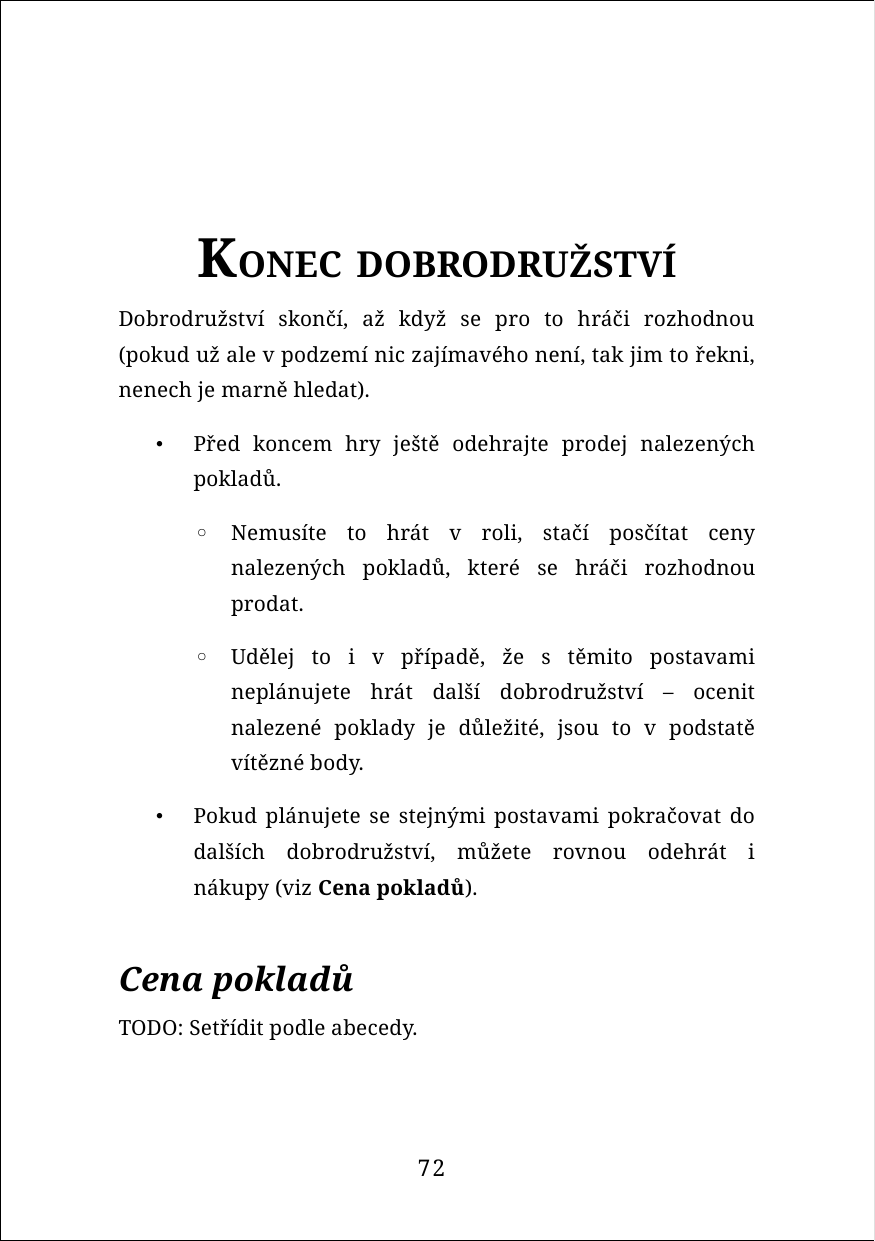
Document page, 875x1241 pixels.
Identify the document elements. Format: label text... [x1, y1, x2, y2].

text Dobrodružství skončí, až když se pro to hráči rozhodnou (pokud už ale v podzemí nic zajímavého není, tak jim to řekni, nenech je marně hledat). [118, 304, 756, 404]
list Pokud plánujete se stejnými postavami pokračovat do dalších dobrodružství, můžete rovnou odehrát i nákupy (viz Cena pokladů). [156, 802, 756, 901]
list Nemusíte to hrát v roli, stačí posčítat ceny nalezených pokladů, které se hráči rozhodnou prodat. [193, 518, 756, 617]
list Udělej to i v případě, že s těmito postavami neplánujete hrát další dobrodružství – ocenit nalezené poklady je důležité, jsou to v podstatě vítězné body. [193, 642, 756, 777]
subtitle Konec dobrodružství [118, 219, 756, 293]
subtitle Cena pokladů [118, 956, 756, 1001]
list Před koncem hry ještě odehrajte prodej nalezených pokladů. [156, 429, 756, 493]
text TODO: Setřídit podle abecedy. [118, 1013, 756, 1041]
